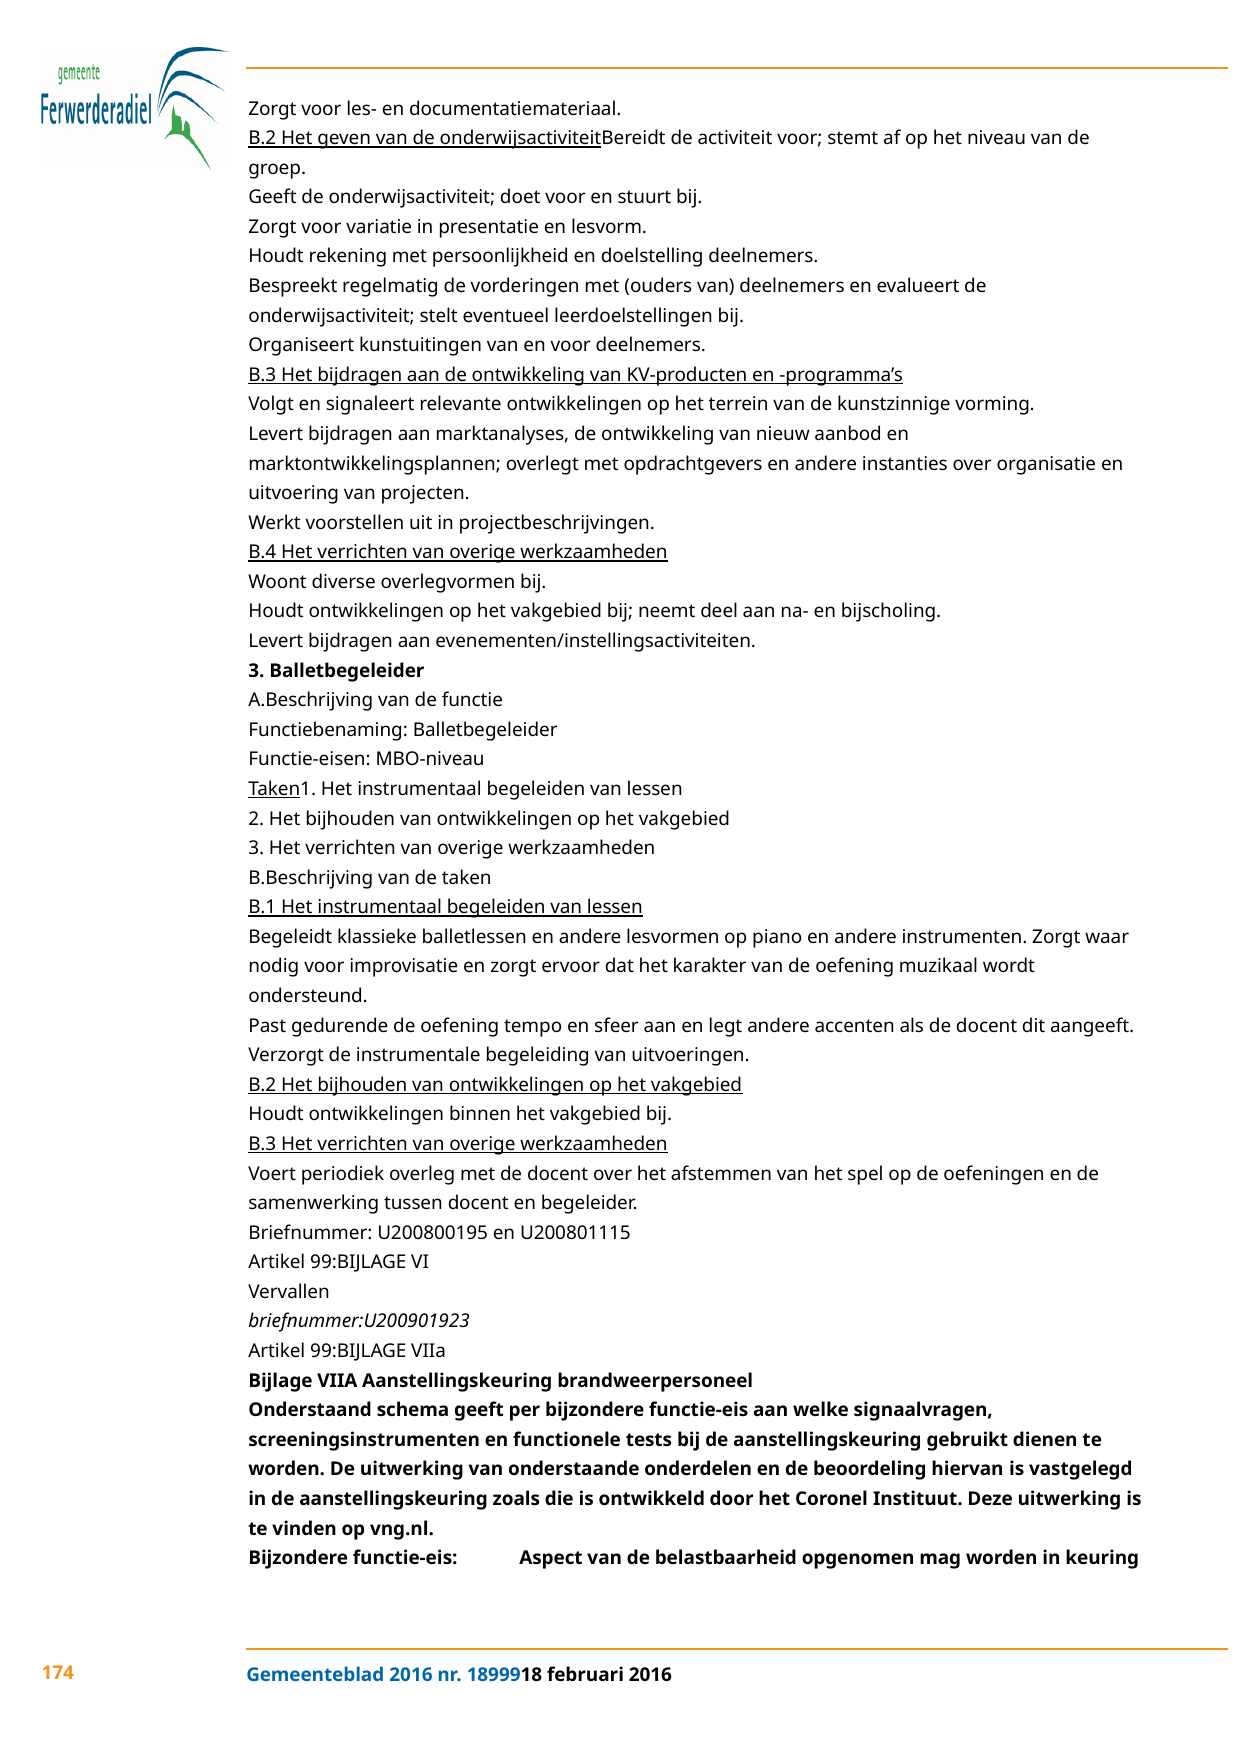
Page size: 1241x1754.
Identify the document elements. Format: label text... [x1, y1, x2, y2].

picture [41, 47, 231, 172]
text Artikel 99:BIJLAGE VIIa [248, 1337, 1152, 1363]
text Organiseert kunstuitingen van en voor deelnemers. [248, 331, 1152, 357]
text B.2 Het bijhouden van ontwikkelingen op het vakgebied [248, 1071, 1152, 1097]
text Briefnummer: U200800195 en U200801115 [248, 1219, 1152, 1245]
text briefnummer:U200901923 [248, 1308, 1152, 1333]
text Taken1. Het instrumentaal begeleiden van lessen [248, 775, 1152, 801]
text A.Beschrijving van de functie [248, 686, 1152, 712]
text Woont diverse overlegvormen bij. [248, 568, 1152, 594]
text Levert bijdragen aan marktanalyses, de ontwikkeling van nieuw aanbod en marktontwikkelingsplannen; overlegt met opdrachtgevers en andere instanties over organisatie en uitvoering van projecten. [248, 420, 1152, 505]
text Artikel 99:BIJLAGE VI [248, 1248, 1152, 1274]
text Begeleidt klassieke balletlessen en andere lesvormen op piano en andere instrumenten. Zorgt waar nodig voor improvisatie en zorgt ervoor dat het karakter van de oefening muzikaal wordt ondersteund. [248, 923, 1152, 1008]
text Vervallen [248, 1278, 1152, 1304]
text B.4 Het verrichten van overige werkzaamheden [248, 538, 1152, 564]
text Levert bijdragen aan evenementen/instellingsactiviteiten. [248, 627, 1152, 653]
text Houdt ontwikkelingen op het vakgebied bij; neemt deel aan na- en bijscholing. [248, 598, 1152, 623]
text Voert periodiek overleg met de docent over het afstemmen van het spel op de oefeningen en de samenwerking tussen docent en begeleider. [248, 1160, 1152, 1215]
text Functie-eisen: MBO-niveau [248, 746, 1152, 771]
table_header Bijzondere functie-eis: [248, 1545, 519, 1570]
text Zorgt voor variatie in presentatie en lesvorm. [248, 213, 1152, 239]
text Houdt ontwikkelingen binnen het vakgebied bij. [248, 1101, 1152, 1126]
text B.2 Het geven van de onderwijsactiviteitBereidt de activiteit voor; stemt af op het niveau van de groep. [248, 124, 1152, 180]
text Houdt rekening met persoonlijkheid en doelstelling deelnemers. [248, 243, 1152, 268]
text Onderstaand schema geeft per bijzondere functie-eis aan welke signaalvragen, screeningsinstrumenten en functionele tests bij de aanstellingskeuring gebruikt dienen te worden. De uitwerking van onderstaande onderdelen en de beoordeling hiervan is vastgelegd in de aanstellingskeuring zoals die is ontwikkeld door het Coronel Instituut. Deze uitwerking is te vinden op vng.nl. [248, 1396, 1152, 1541]
text Functiebenaming: Balletbegeleider [248, 716, 1152, 742]
text B.3 Het bijdragen aan de ontwikkeling van KV-producten en -programma’s [248, 361, 1152, 387]
text Verzorgt de instrumentale begeleiding van uitvoeringen. [248, 1041, 1152, 1067]
text 3. Balletbegeleider [248, 657, 1152, 683]
text Volgt en signaleert relevante ontwikkelingen op het terrein van de kunstzinnige vorming. [248, 391, 1152, 416]
text B.Beschrijving van de taken [248, 864, 1152, 890]
text 2. Het bijhouden van ontwikkelingen op het vakgebied [248, 805, 1152, 831]
text Bespreekt regelmatig de vorderingen met (ouders van) deelnemers en evalueert de onderwijsactiviteit; stelt eventueel leerdoelstellingen bij. [248, 272, 1152, 328]
text Bijlage VIIA Aanstellingskeuring brandweerpersoneel [248, 1367, 1152, 1393]
text Past gedurende de oefening tempo en sfeer aan en legt andere accenten als de docent dit aangeeft. [248, 1012, 1152, 1038]
text Geeft de onderwijsactiviteit; doet voor en stuurt bij. [248, 183, 1152, 209]
text B.3 Het verrichten van overige werkzaamheden [248, 1130, 1152, 1156]
text 3. Het verrichten van overige werkzaamheden [248, 834, 1152, 860]
text B.1 Het instrumentaal begeleiden van lessen [248, 893, 1152, 919]
table_header Aspect van de belastbaarheid opgenomen mag worden in keuring [519, 1545, 1152, 1570]
text Werkt voorstellen uit in projectbeschrijvingen. [248, 509, 1152, 535]
text Zorgt voor les- en documentatiemateriaal. [248, 95, 1152, 121]
